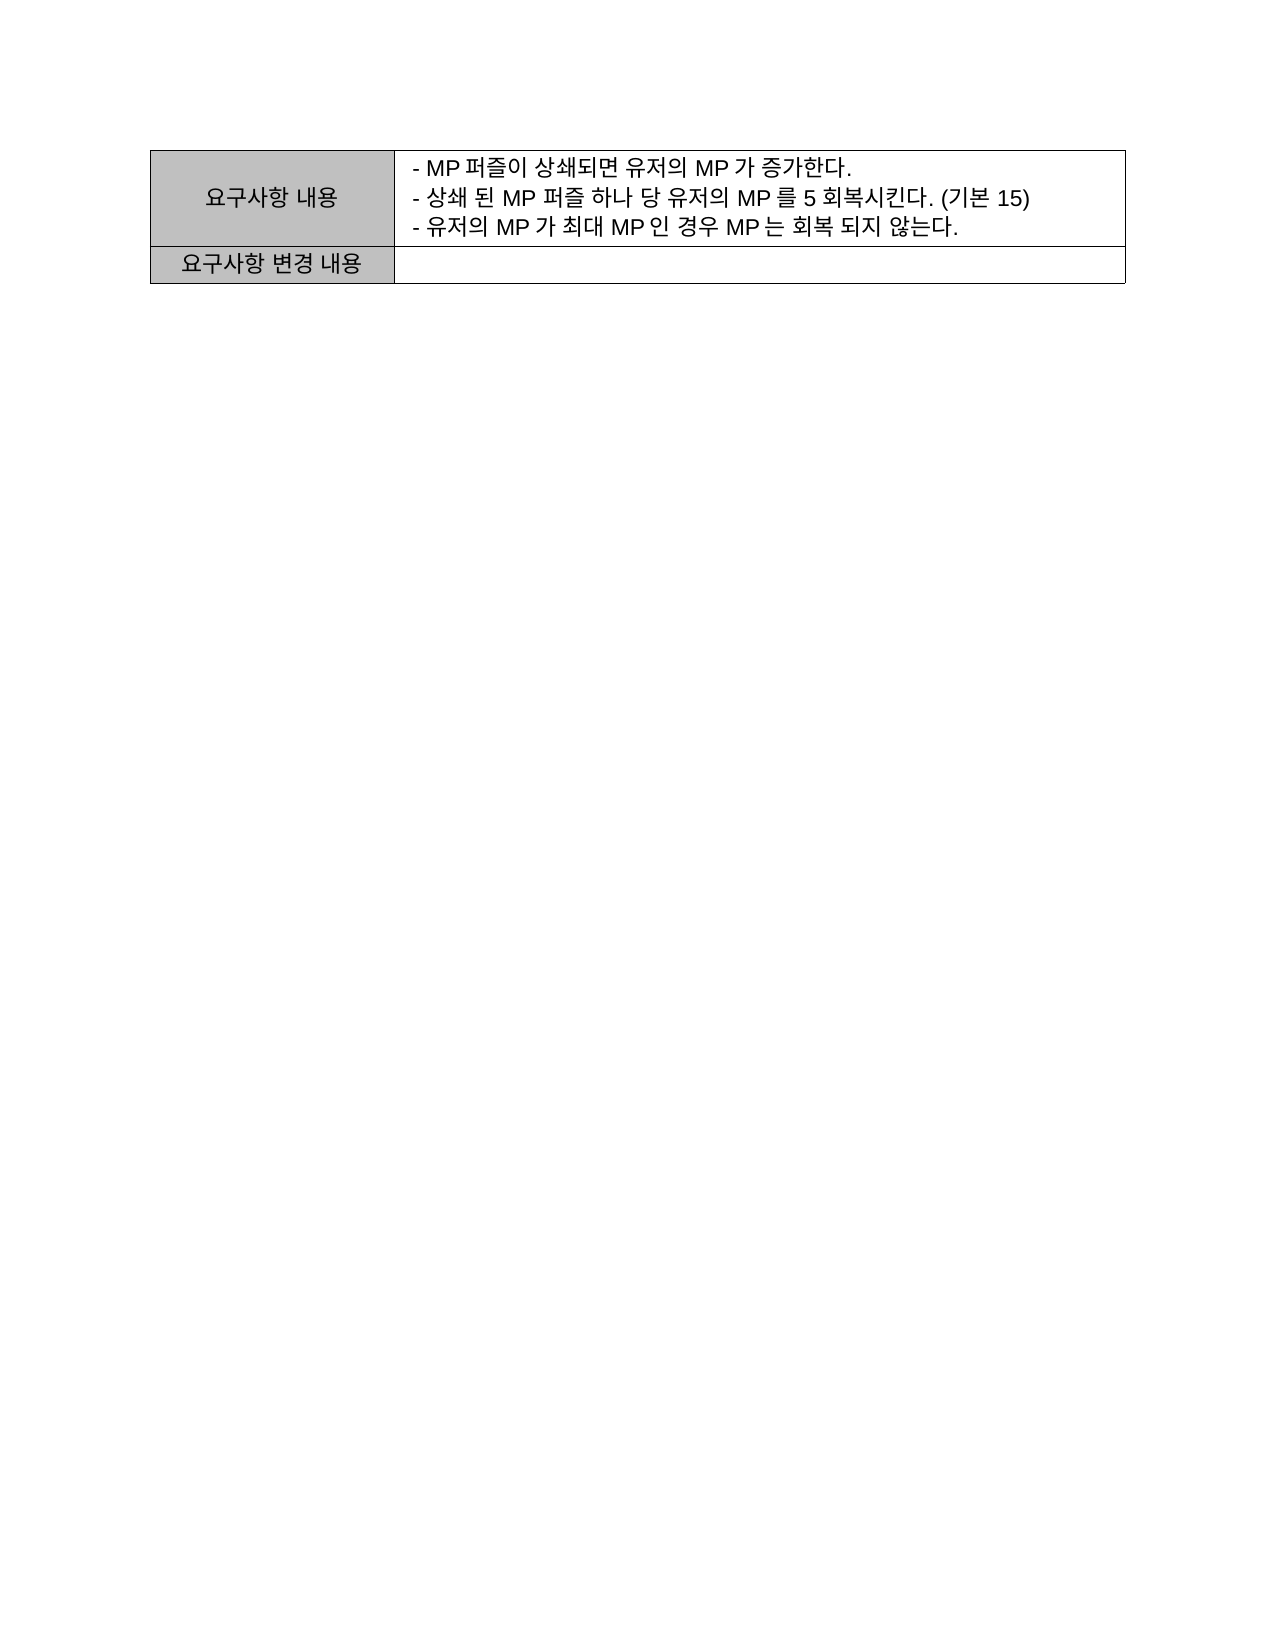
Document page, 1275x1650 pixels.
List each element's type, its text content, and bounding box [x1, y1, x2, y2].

table_cell [395, 247, 1125, 283]
table_cell - MP퍼즐이 상쇄되면 유저의 MP가 증가한다. - 상쇄 된 MP 퍼즐 하나 당 유저의 MP를 5 회복시킨다. (기본 15) - 유저의 MP가 최대 MP인 경우 MP는 회복 되지 않는다. [395, 151, 1125, 246]
table_cell 요구사항 내용 [151, 151, 394, 246]
table_cell 요구사항 변경 내용 [151, 247, 394, 283]
